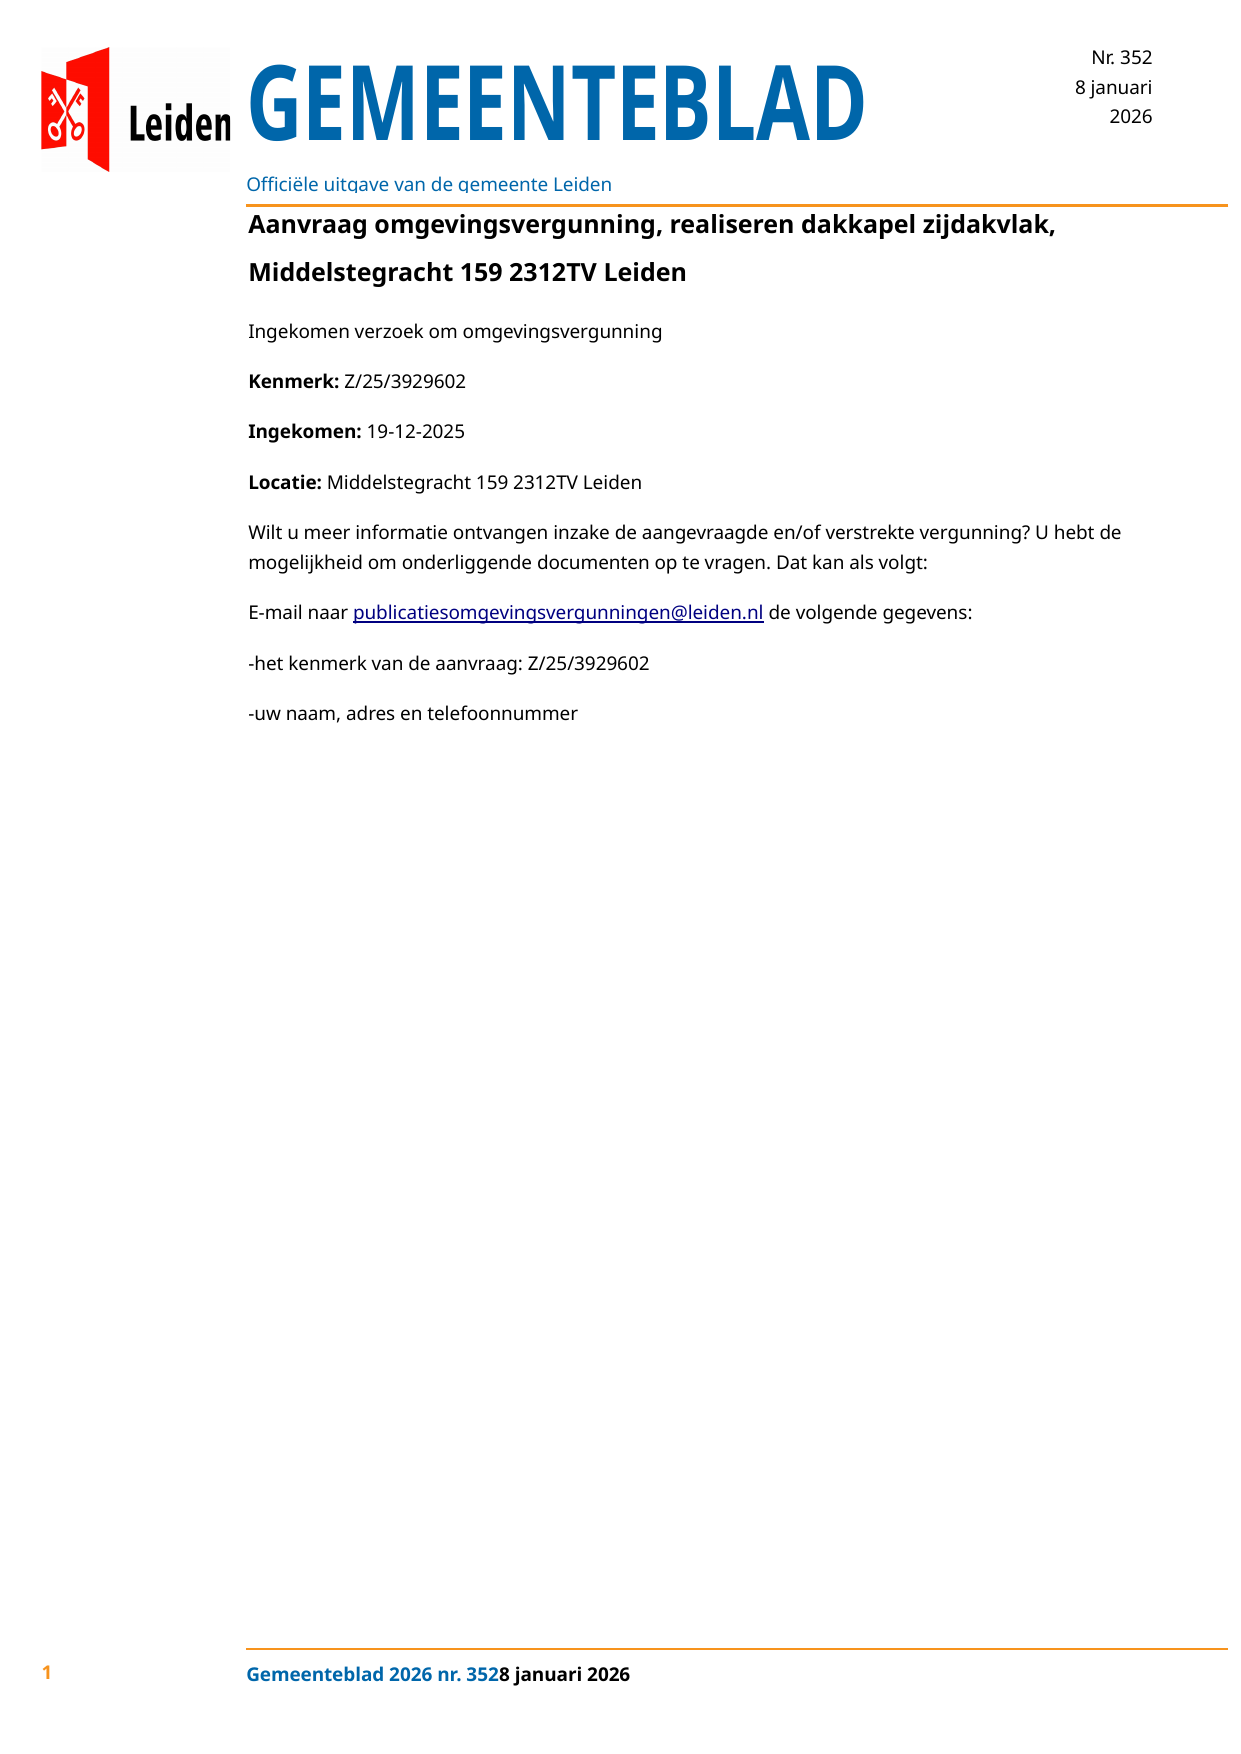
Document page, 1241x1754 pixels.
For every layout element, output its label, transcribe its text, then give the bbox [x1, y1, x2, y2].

text Kenmerk: Z/25/3929602 [248, 368, 1152, 394]
text -uw naam, adres en telefoonnummer [248, 700, 1152, 726]
text Ingekomen: 19-12-2025 [248, 419, 1152, 444]
text -het kenmerk van de aanvraag: Z/25/3929602 [248, 650, 1152, 676]
picture [41, 47, 231, 172]
text Aanvraag omgevingsvergunning, realiseren dakkapel zijdakvlak, Middelstegracht 159 2312TV Leiden [248, 207, 1152, 288]
text Locatie: Middelstegracht 159 2312TV Leiden [248, 469, 1152, 495]
text Ingekomen verzoek om omgevingsvergunning [248, 318, 1152, 344]
text Wilt u meer informatie ontvangen inzake de aangevraagde en/of verstrekte vergunning? U hebt de mogelijkheid om onderliggende documenten op te vragen. Dat kan als volgt: [248, 519, 1152, 575]
text E-mail naar publicatiesomgevingsvergunningen@leiden.nl de volgende gegevens: [248, 599, 1152, 625]
